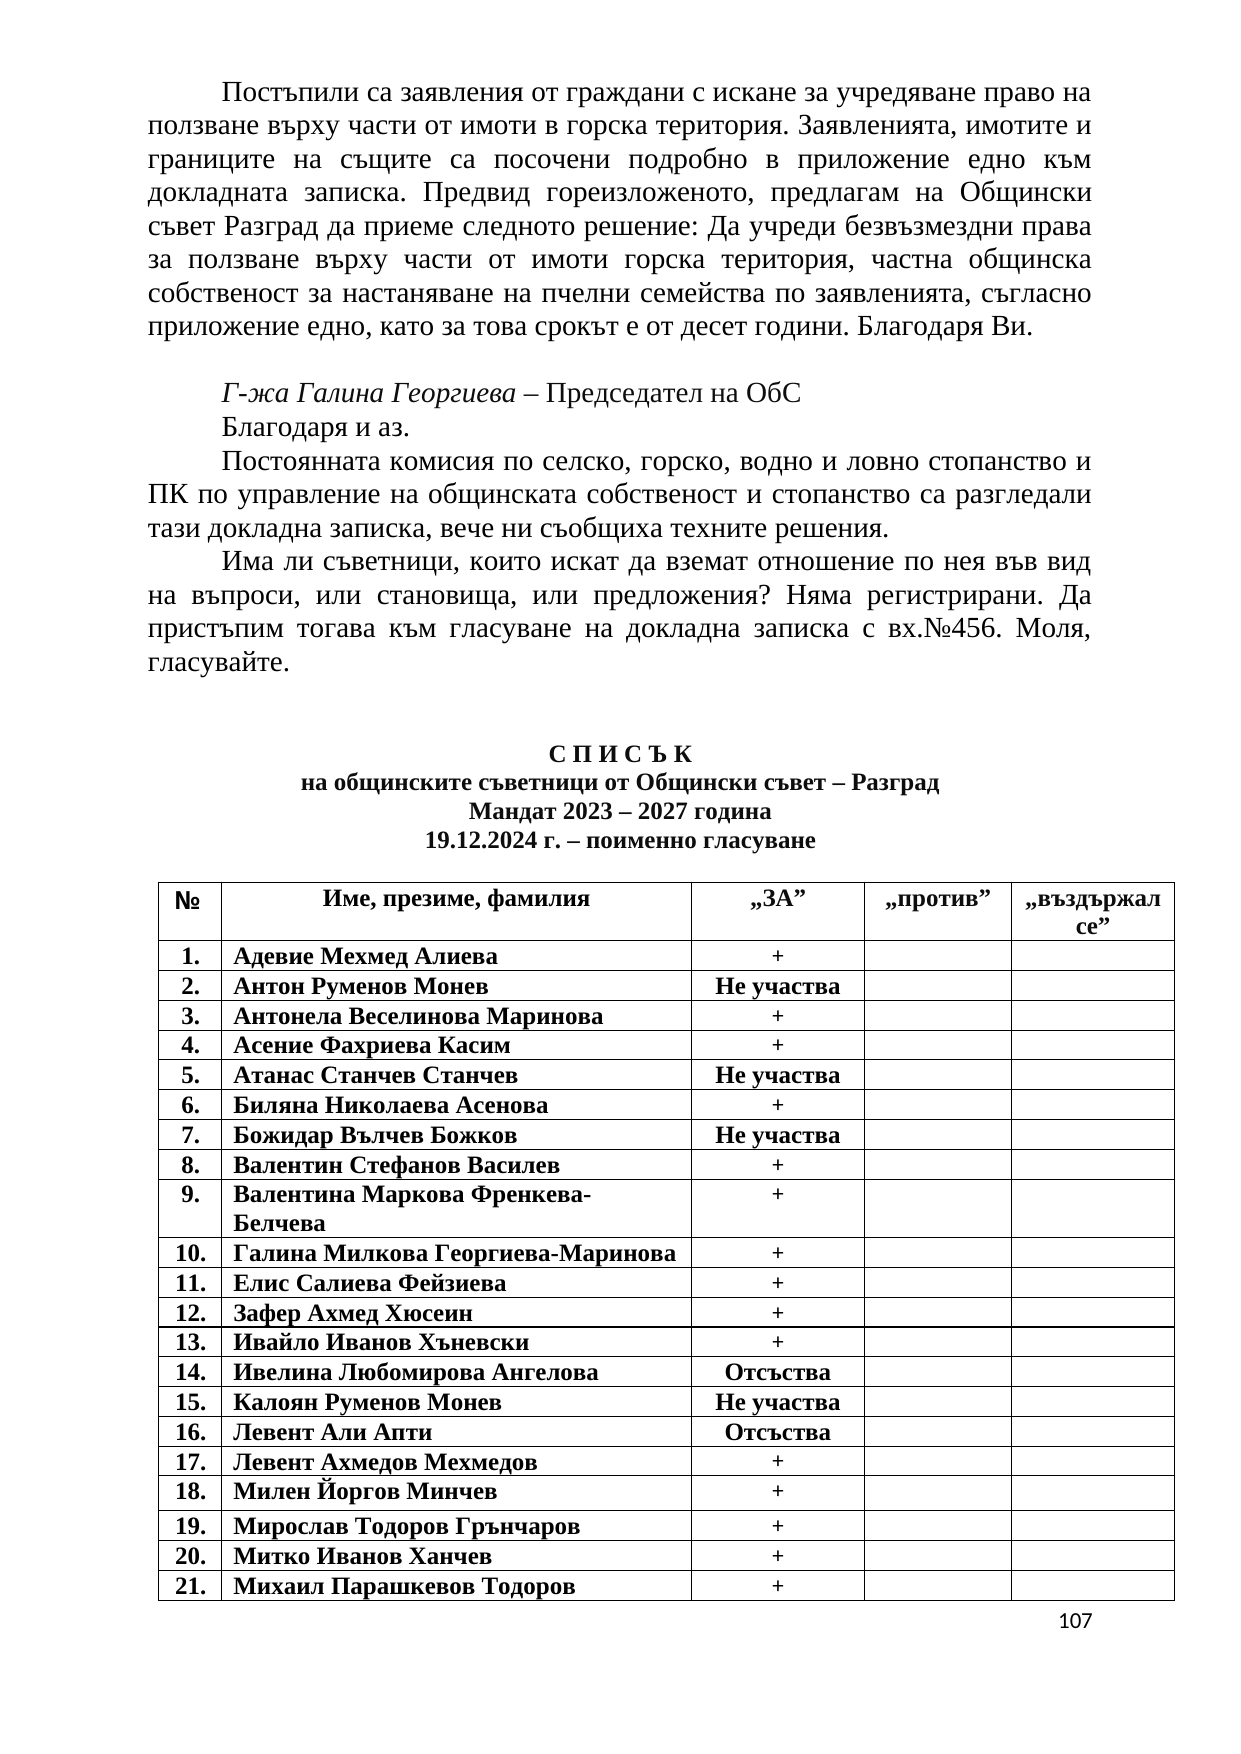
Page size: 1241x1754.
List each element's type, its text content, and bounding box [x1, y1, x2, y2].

table_cell Митко Иванов Ханчев [222, 1541, 691, 1570]
table_cell 13. [159, 1328, 221, 1356]
table_cell Отсъства [692, 1417, 864, 1446]
list Има ли съветници, които искат да вземат отношение по нея във вид на въпроси, или становища, или предложения? Няма регистрирани. Да пристъпим тогава към гласуване на докладна записка с вх.№456. Моля, гласувайте. [148, 543, 1093, 677]
table_cell [1012, 1447, 1174, 1475]
table_cell Зафер Ахмед Хюсеин [222, 1298, 691, 1326]
table_cell [1012, 1571, 1174, 1600]
table_cell Елис Салиева Фейзиева [222, 1268, 691, 1297]
table_header „против” [865, 883, 1011, 940]
table_cell [1012, 1031, 1174, 1059]
table_cell [865, 1417, 1011, 1446]
text на общинските съветници от Общински съвет – Разград [148, 767, 1093, 796]
table_cell 11. [159, 1268, 221, 1297]
table_cell Антон Руменов Монев [222, 971, 691, 1000]
table_cell Милен Йоргов Минчев [222, 1476, 691, 1510]
table_cell [865, 1060, 1011, 1089]
table_cell Ивайло Иванов Хъневски [222, 1328, 691, 1356]
table_cell 2. [159, 971, 221, 1000]
list Постоянната комисия по селско, горско, водно и ловно стопанство и ПК по управление на общинската собственост и стопанство са разгледали тази докладна записка, вече ни съобщиха техните решения. [148, 443, 1093, 543]
table_cell 5. [159, 1060, 221, 1089]
table_header № [159, 883, 221, 940]
table_cell Калоян Руменов Монев [222, 1387, 691, 1416]
table_cell [1012, 1298, 1174, 1326]
table_cell [865, 1357, 1011, 1386]
table_cell [1012, 1541, 1174, 1570]
table_cell 20. [159, 1541, 221, 1570]
table_cell 15. [159, 1387, 221, 1416]
table_cell [1012, 1268, 1174, 1297]
table_cell [1012, 1120, 1174, 1149]
table_cell Божидар Вълчев Божков [222, 1120, 691, 1149]
text 19.12.2024 г. – поименно гласуване [148, 825, 1093, 854]
table_cell [865, 1511, 1011, 1540]
table_cell + [692, 1447, 864, 1475]
table_cell + [692, 1328, 864, 1356]
table_cell 16. [159, 1417, 221, 1446]
table_cell [865, 1120, 1011, 1149]
table_cell [865, 1328, 1011, 1356]
table_cell Галина Милкова Георгиева-Маринова [222, 1238, 691, 1267]
table_cell Ивелина Любомирова Ангелова [222, 1357, 691, 1386]
table_cell [1012, 1417, 1174, 1446]
table_cell + [692, 1298, 864, 1326]
table_cell Левент Ахмедов Мехмедов [222, 1447, 691, 1475]
text Мандат 2023 – 2027 година [148, 796, 1093, 825]
table_cell [865, 1447, 1011, 1475]
table_cell [1012, 1476, 1174, 1510]
table_cell [1012, 1090, 1174, 1119]
table_cell + [692, 1541, 864, 1570]
table_cell [1012, 1328, 1174, 1356]
table_cell [1012, 1180, 1174, 1237]
table_cell [1012, 1060, 1174, 1089]
table_cell Асение Фахриева Касим [222, 1031, 691, 1059]
table_cell [865, 1031, 1011, 1059]
table_cell Не участва [692, 1387, 864, 1416]
table_cell 21. [159, 1571, 221, 1600]
table_cell 14. [159, 1357, 221, 1386]
table_cell + [692, 1238, 864, 1267]
list Благодаря и аз. [148, 409, 1093, 443]
table_cell Атанас Станчев Станчев [222, 1060, 691, 1089]
table_cell [1012, 941, 1174, 970]
table_cell + [692, 1571, 864, 1600]
table_cell [865, 1298, 1011, 1326]
table_cell 12. [159, 1298, 221, 1326]
table_cell [865, 1150, 1011, 1178]
table_cell + [692, 1511, 864, 1540]
table_cell Отсъства [692, 1357, 864, 1386]
table_cell [865, 1090, 1011, 1119]
table_cell Михаил Парашкевов Тодоров [222, 1571, 691, 1600]
table_cell + [692, 1180, 864, 1237]
table_header „въздържал се” [1012, 883, 1174, 940]
table_cell [865, 1541, 1011, 1570]
table_cell + [692, 1268, 864, 1297]
table_cell Валентин Стефанов Василев [222, 1150, 691, 1178]
table_cell 4. [159, 1031, 221, 1059]
table_cell Антонела Веселинова Маринова [222, 1001, 691, 1029]
table_cell Биляна Николаева Асенова [222, 1090, 691, 1119]
table_header Име, презиме, фамилия [222, 883, 691, 940]
table_cell 18. [159, 1476, 221, 1510]
table_cell [865, 1387, 1011, 1416]
table_header „ЗА” [692, 883, 864, 940]
table_cell [1012, 1511, 1174, 1540]
table_cell + [692, 1031, 864, 1059]
table_cell + [692, 1001, 864, 1029]
table_cell 7. [159, 1120, 221, 1149]
table_cell [1012, 1150, 1174, 1178]
table_cell Не участва [692, 1060, 864, 1089]
table_cell + [692, 1090, 864, 1119]
table_cell 6. [159, 1090, 221, 1119]
table_cell [1012, 1387, 1174, 1416]
table_cell + [692, 941, 864, 970]
table_cell 17. [159, 1447, 221, 1475]
table_cell 9. [159, 1180, 221, 1237]
list Постъпили са заявления от граждани с искане за учредяване право на ползване върху части от имоти в горска територия. Заявленията, имотите и границите на същите са посочени подробно в приложение едно към докладната записка. Предвид гореизложеното, предлагам на Общински съвет Разград да приеме следното решение: Да учреди безвъзмездни права за ползване върху части от имоти горска територия, частна общинска собственост за настаняване на пчелни семейства по заявленията, съгласно приложение едно, като за това срокът е от десет години. Благодаря Ви. [148, 74, 1093, 342]
table_cell Не участва [692, 1120, 864, 1149]
table_cell 3. [159, 1001, 221, 1029]
table_cell Валентина Маркова Френкева-Белчева [222, 1180, 691, 1237]
table_cell [1012, 1001, 1174, 1029]
table_cell [1012, 1238, 1174, 1267]
table_cell 8. [159, 1150, 221, 1178]
table_cell + [692, 1150, 864, 1178]
table_cell + [692, 1476, 864, 1510]
table_cell Не участва [692, 971, 864, 1000]
table_cell [865, 941, 1011, 970]
table_cell Мирослав Тодоров Грънчаров [222, 1511, 691, 1540]
table_cell [865, 1571, 1011, 1600]
table_cell 19. [159, 1511, 221, 1540]
table_cell [1012, 1357, 1174, 1386]
table_cell Адевие Мехмед Алиева [222, 941, 691, 970]
table_cell 1. [159, 941, 221, 970]
table_cell [865, 1180, 1011, 1237]
text Г-жа Галина Георгиева – Председател на ОбС [148, 376, 1093, 409]
table_cell Левент Али Апти [222, 1417, 691, 1446]
table_cell [865, 1238, 1011, 1267]
table_cell [865, 971, 1011, 1000]
table_cell [1012, 971, 1174, 1000]
table_cell [865, 1001, 1011, 1029]
table_cell [865, 1476, 1011, 1510]
text С П И С Ъ К [148, 739, 1093, 767]
table_cell 10. [159, 1238, 221, 1267]
table_cell [865, 1268, 1011, 1297]
